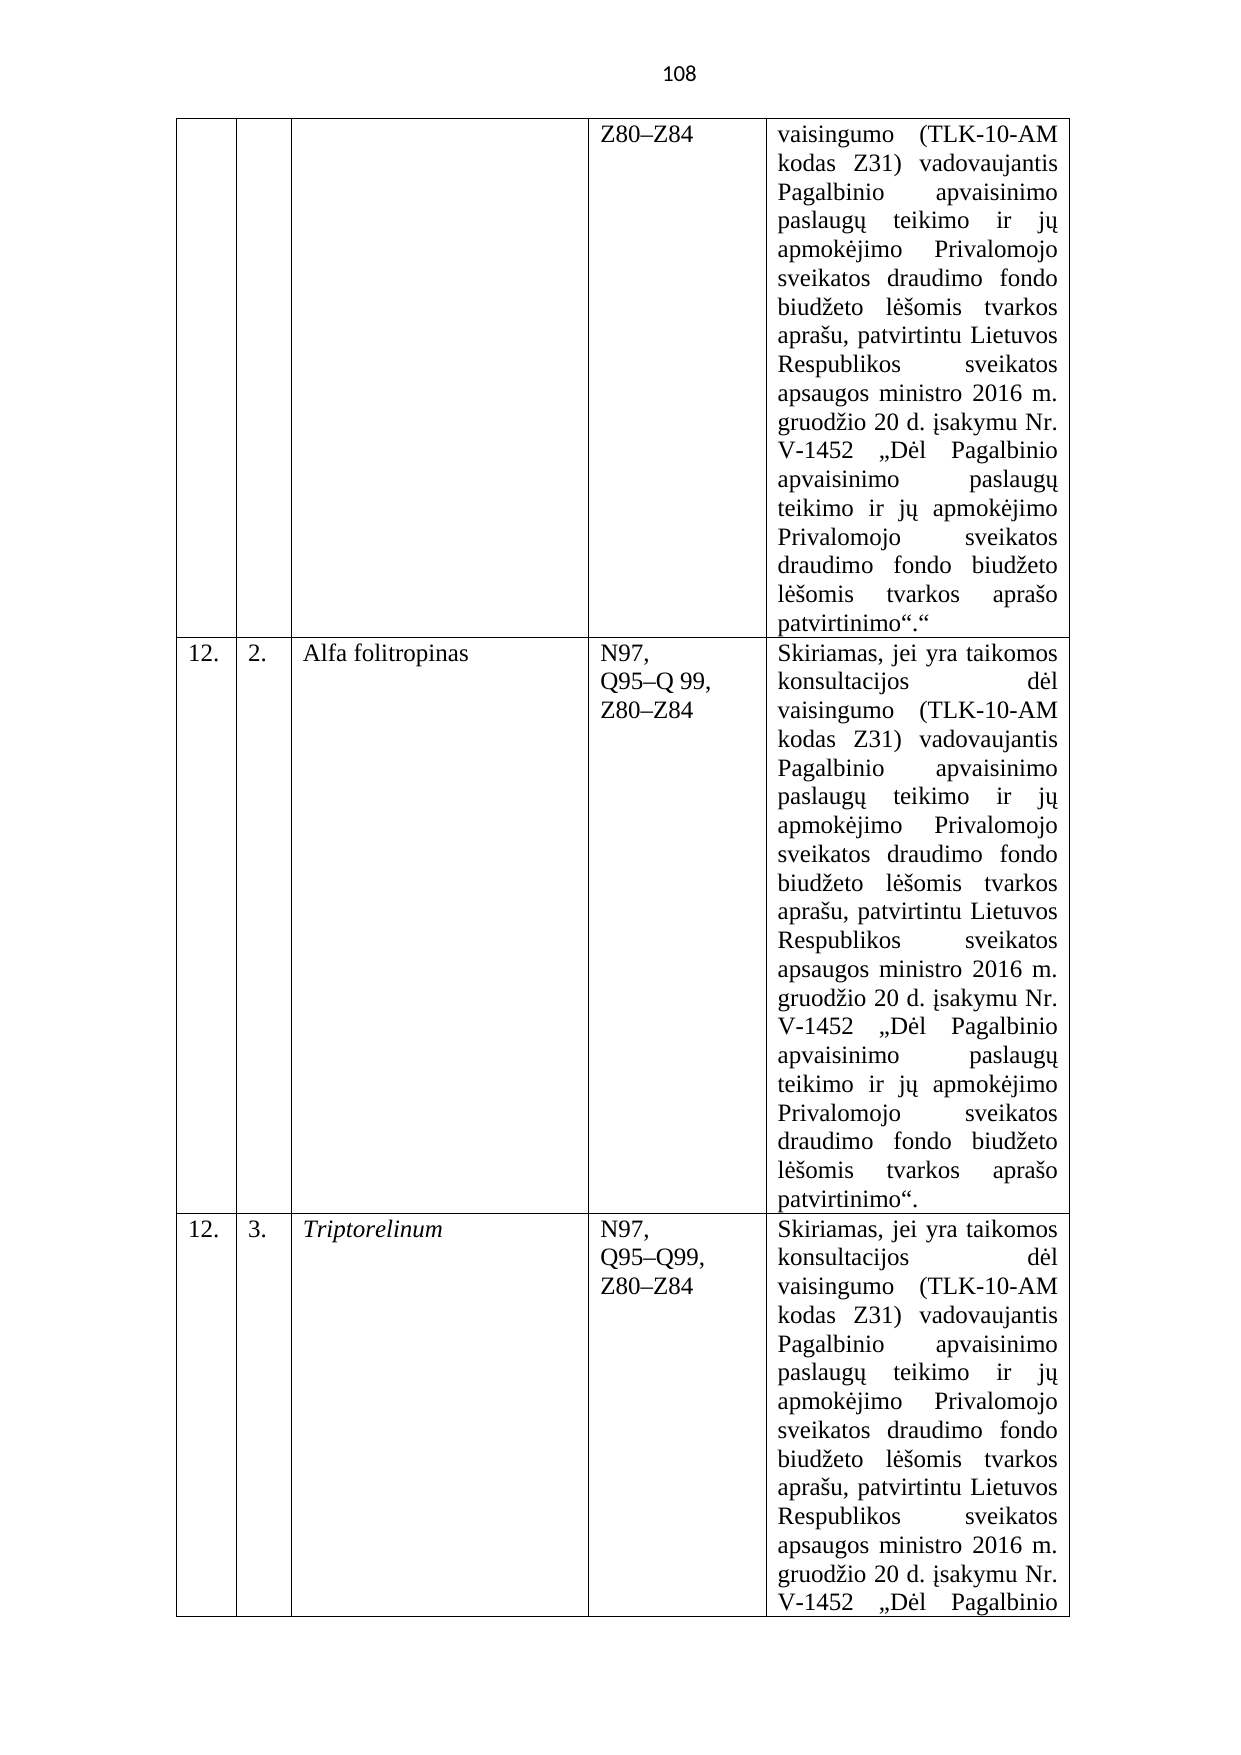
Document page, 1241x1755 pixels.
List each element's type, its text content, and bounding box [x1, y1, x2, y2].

table_cell [1103, 637, 1109, 1213]
table_cell [1079, 637, 1083, 1213]
table_cell [1099, 637, 1103, 1213]
table_cell vaisingumo (TLK-10-AM kodas Z31) vadovaujantis Pagalbinio apvaisinimo paslaugų teikimo ir jų apmokėjimo Privalomojo sveikatos draudimo fondo biudžeto lėšomis tvarkos aprašu, patvirtintu Lietuvos Respublikos sveikatos apsaugos ministro 2016 m. gruodžio 20 d. įsakymu Nr. V-1452 „Dėl Pagalbinio apvaisinimo paslaugų teikimo ir jų apmokėjimo Privalomojo sveikatos draudimo fondo biudžeto lėšomis tvarkos aprašo patvirtinimo“.“ [767, 119, 1069, 637]
table_cell [1084, 637, 1088, 1213]
table_cell [1109, 1213, 1123, 1616]
table_cell [1079, 1213, 1083, 1616]
table_cell [1088, 1213, 1093, 1616]
table_cell 12. [177, 638, 236, 1213]
table_cell Skiriamas, jei yra taikomos konsultacijos dėl vaisingumo (TLK-10-AM kodas Z31) vadovaujantis Pagalbinio apvaisinimo paslaugų teikimo ir jų apmokėjimo Privalomojo sveikatos draudimo fondo biudžeto lėšomis tvarkos aprašu, patvirtintu Lietuvos Respublikos sveikatos apsaugos ministro 2016 m. gruodžio 20 d. įsakymu Nr. V-1452 „Dėl Pagalbinio [767, 1214, 1069, 1616]
table_cell Z80–Z84 [589, 119, 766, 637]
table_cell [1093, 1213, 1099, 1616]
table_cell [1099, 1213, 1103, 1616]
table_cell [1103, 118, 1109, 637]
table_cell [1074, 1213, 1079, 1616]
table_cell [1088, 637, 1093, 1213]
table_cell [1084, 1213, 1088, 1616]
table_cell Triptorelinum [292, 1214, 588, 1616]
table_cell 3. [237, 1214, 291, 1616]
table_cell 12. [177, 1214, 236, 1616]
table_cell N97, Q95–Q99, Z80–Z84 [589, 1214, 766, 1616]
table_cell N97, Q95–Q 99, Z80–Z84 [589, 638, 766, 1213]
table_cell Skiriamas, jei yra taikomos konsultacijos dėl vaisingumo (TLK-10-AM kodas Z31) vadovaujantis Pagalbinio apvaisinimo paslaugų teikimo ir jų apmokėjimo Privalomojo sveikatos draudimo fondo biudžeto lėšomis tvarkos aprašu, patvirtintu Lietuvos Respublikos sveikatos apsaugos ministro 2016 m. gruodžio 20 d. įsakymu Nr. V-1452 „Dėl Pagalbinio apvaisinimo paslaugų teikimo ir jų apmokėjimo Privalomojo sveikatos draudimo fondo biudžeto lėšomis tvarkos aprašo patvirtinimo“. [767, 638, 1069, 1213]
table_cell [1084, 118, 1088, 637]
table_cell [1103, 1213, 1109, 1616]
table_cell [1093, 637, 1099, 1213]
table_cell Alfa folitropinas [292, 638, 588, 1213]
table_cell [1079, 118, 1083, 637]
table_cell [1074, 637, 1079, 1213]
table_cell [237, 119, 291, 637]
table_cell [177, 119, 236, 637]
table_cell 2. [237, 638, 291, 1213]
table_cell [1088, 118, 1093, 637]
table_cell [1074, 118, 1079, 637]
table_cell [1109, 118, 1123, 637]
table_cell [1093, 118, 1099, 637]
table_cell [292, 119, 588, 637]
table_cell [1109, 637, 1123, 1213]
table_cell [1099, 118, 1103, 637]
